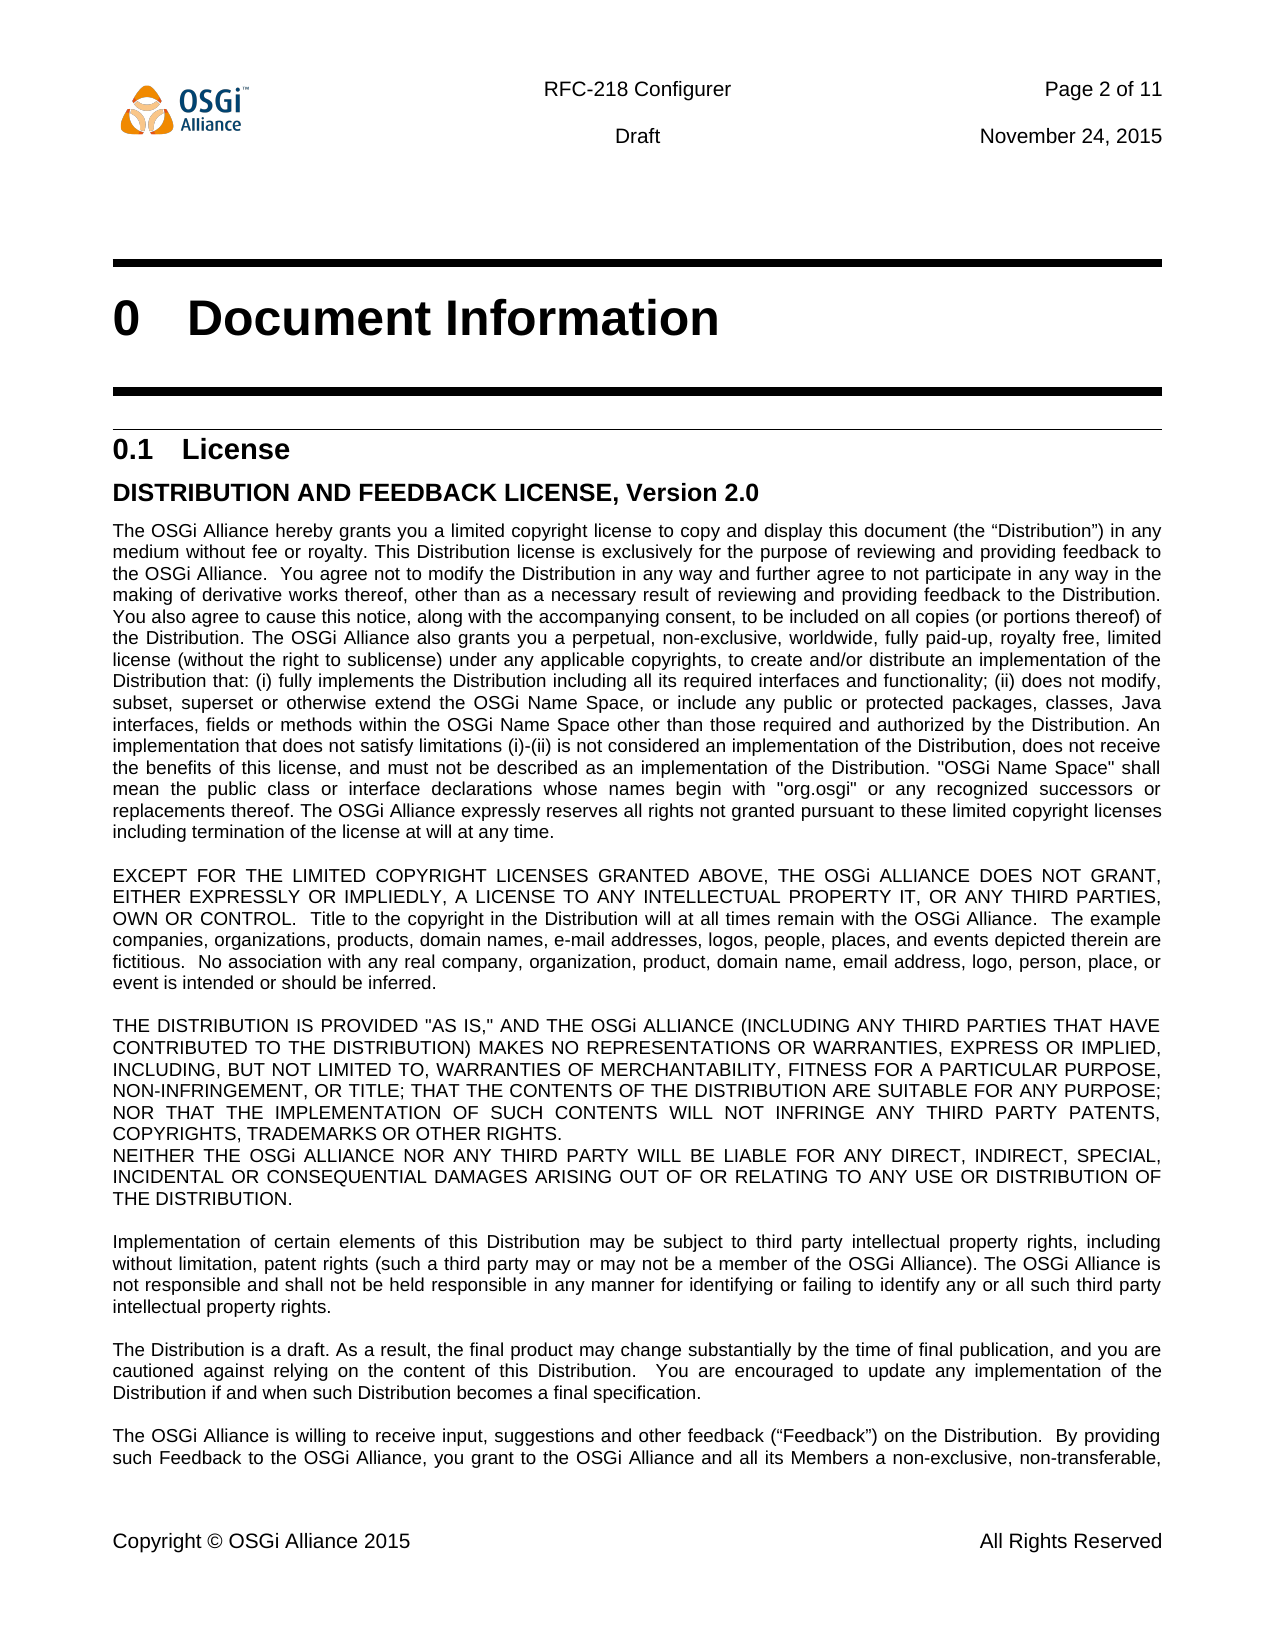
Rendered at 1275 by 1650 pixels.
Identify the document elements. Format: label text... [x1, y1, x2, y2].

text NEITHER THE OSGi ALLIANCE NOR ANY THIRD PARTY WILL BE LIABLE FOR ANY DIRECT, INDIRECT, SPECIAL, INCIDENTAL OR CONSEQUENTIAL DAMAGES ARISING OUT OF OR RELATING TO ANY USE OR DISTRIBUTION OF THE DISTRIBUTION. [112, 1145, 1162, 1209]
subtitle License [112, 430, 1162, 466]
text The Distribution is a draft. As a result, the final product may change substantially by the time of final publication, and you are cautioned against relying on the content of this Distribution. You are encouraged to update any implementation of the Distribution if and when such Distribution becomes a final specification. [112, 1339, 1162, 1403]
text The OSGi Alliance is willing to receive input, suggestions and other feedback (“Feedback”) on the Distribution. By providing such Feedback to the OSGi Alliance, you grant to the OSGi Alliance and all its Members a non-exclusive, non-transferable, [112, 1425, 1162, 1468]
text THE DISTRIBUTION IS PROVIDED "AS IS," AND THE OSGi ALLIANCE (INCLUDING ANY THIRD PARTIES THAT HAVE CONTRIBUTED TO THE DISTRIBUTION) MAKES NO REPRESENTATIONS OR WARRANTIES, EXPRESS OR IMPLIED, INCLUDING, BUT NOT LIMITED TO, WARRANTIES OF MERCHANTABILITY, FITNESS FOR A PARTICULAR PURPOSE, NON-INFRINGEMENT, OR TITLE; THAT THE CONTENTS OF THE DISTRIBUTION ARE SUITABLE FOR ANY PURPOSE; NOR THAT THE IMPLEMENTATION OF SUCH CONTENTS WILL NOT INFRINGE ANY THIRD PARTY PATENTS, COPYRIGHTS, TRADEMARKS OR OTHER RIGHTS. [112, 1015, 1162, 1145]
text EXCEPT FOR THE LIMITED COPYRIGHT LICENSES GRANTED ABOVE, THE OSGi ALLIANCE DOES NOT GRANT, EITHER EXPRESSLY OR IMPLIEDLY, A LICENSE TO ANY INTELLECTUAL PROPERTY IT, OR ANY THIRD PARTIES, OWN OR CONTROL. Title to the copyright in the Distribution will at all times remain with the OSGi Alliance. The example companies, organizations, products, domain names, e-mail addresses, logos, people, places, and events depicted therein are fictitious. No association with any real company, organization, product, domain name, email address, logo, person, place, or event is intended or should be inferred. [112, 864, 1162, 994]
text DISTRIBUTION AND FEEDBACK LICENSE, Version 2.0 [112, 478, 1162, 507]
text The OSGi Alliance hereby grants you a limited copyright license to copy and display this document (the “Distribution”) in any medium without fee or royalty. This Distribution license is exclusively for the purpose of reviewing and providing feedback to the OSGi Alliance. You agree not to modify the Distribution in any way and further agree to not participate in any way in the making of derivative works thereof, other than as a necessary result of reviewing and providing feedback to the Distribution. You also agree to cause this notice, along with the accompanying consent, to be included on all copies (or portions thereof) of the Distribution. The OSGi Alliance also grants you a perpetual, non-exclusive, worldwide, fully paid-up, royalty free, limited license (without the right to sublicense) under any applicable copyrights, to create and/or distribute an implementation of the Distribution that: (i) fully implements the Distribution including all its required interfaces and functionality; (ii) does not modify, subset, superset or otherwise extend the OSGi Name Space, or include any public or protected packages, classes, Java interfaces, fields or methods within the OSGi Name Space other than those required and authorized by the Distribution. An implementation that does not satisfy limitations (i)-(ii) is not considered an implementation of the Distribution, does not receive the benefits of this license, and must not be described as an implementation of the Distribution. "OSGi Name Space" shall mean the public class or interface declarations whose names begin with "org.osgi" or any recognized successors or replacements thereof. The OSGi Alliance expressly reserves all rights not granted pursuant to these limited copyright licenses including termination of the license at will at any time. [112, 519, 1162, 843]
subtitle Document Information [112, 260, 1162, 396]
text Implementation of certain elements of this Distribution may be subject to third party intellectual property rights, including without limitation, patent rights (such a third party may or may not be a member of the OSGi Alliance). The OSGi Alliance is not responsible and shall not be held responsible in any manner for identifying or failing to identify any or all such third party intellectual property rights. [112, 1231, 1162, 1317]
picture [113, 78, 257, 142]
